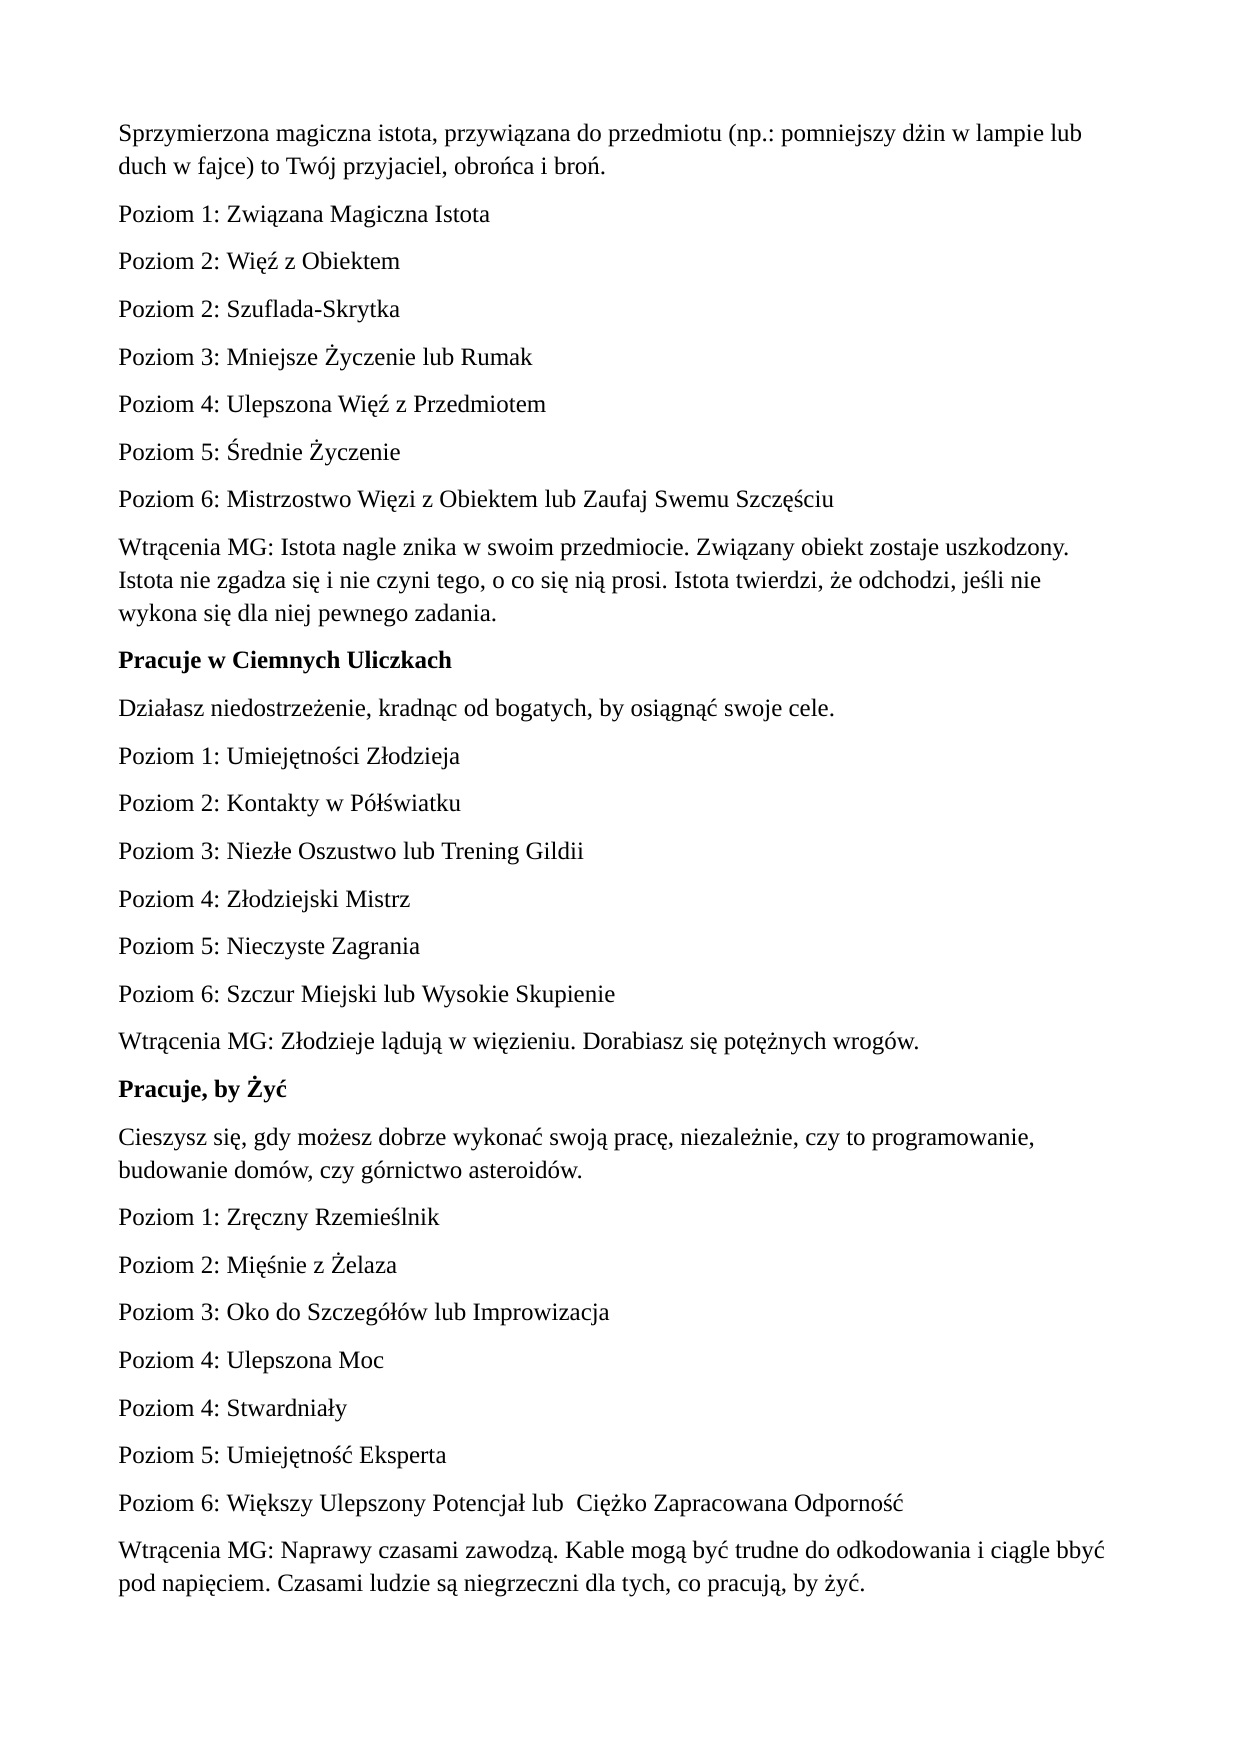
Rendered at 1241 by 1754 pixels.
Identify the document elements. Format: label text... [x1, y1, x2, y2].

text Działasz niedostrzeżenie, kradnąc od bogatych, by osiągnąć swoje cele. [118, 693, 1122, 722]
text Poziom 2: Więź z Obiektem [118, 246, 1122, 275]
text Sprzymierzona magiczna istota, przywiązana do przedmiotu (np.: pomniejszy dżin w lampie lub duch w fajce) to Twój przyjaciel, obrońca i broń. [118, 118, 1122, 180]
text Pracuje, by Żyć [118, 1074, 1122, 1103]
text Poziom 3: Oko do Szczegółów lub Improwizacja [118, 1297, 1122, 1326]
text Poziom 6: Mistrzostwo Więzi z Obiektem lub Zaufaj Swemu Szczęściu [118, 484, 1122, 513]
text Poziom 2: Mięśnie z Żelaza [118, 1250, 1122, 1279]
text Poziom 3: Niezłe Oszustwo lub Trening Gildii [118, 836, 1122, 865]
text Poziom 4: Złodziejski Mistrz [118, 884, 1122, 912]
text Poziom 1: Zręczny Rzemieślnik [118, 1202, 1122, 1231]
text Poziom 4: Ulepszona Więź z Przedmiotem [118, 389, 1122, 418]
text Poziom 6: Większy Ulepszony Potencjał lub Ciężko Zapracowana Odporność [118, 1488, 1122, 1517]
text Wtrącenia MG: Naprawy czasami zawodzą. Kable mogą być trudne do odkodowania i ciągle bbyć pod napięciem. Czasami ludzie są niegrzeczni dla tych, co pracują, by żyć. [118, 1536, 1122, 1597]
text Poziom 1: Związana Magiczna Istota [118, 199, 1122, 227]
text Poziom 5: Nieczyste Zagrania [118, 931, 1122, 960]
text Poziom 5: Średnie Życzenie [118, 437, 1122, 466]
text Poziom 3: Mniejsze Życzenie lub Rumak [118, 342, 1122, 370]
text Poziom 4: Ulepszona Moc [118, 1345, 1122, 1374]
text Poziom 2: Szuflada-Skrytka [118, 294, 1122, 323]
text Poziom 4: Stwardniały [118, 1393, 1122, 1421]
text Poziom 2: Kontakty w Półświatku [118, 788, 1122, 817]
text Wtrącenia MG: Istota nagle znika w swoim przedmiocie. Związany obiekt zostaje uszkodzony. Istota nie zgadza się i nie czyni tego, o co się nią prosi. Istota twierdzi, że odchodzi, jeśli nie wykona się dla niej pewnego zadania. [118, 532, 1122, 627]
text Poziom 1: Umiejętności Złodzieja [118, 741, 1122, 769]
text Poziom 5: Umiejętność Eksperta [118, 1440, 1122, 1469]
text Pracuje w Ciemnych Uliczkach [118, 646, 1122, 674]
text Poziom 6: Szczur Miejski lub Wysokie Skupienie [118, 979, 1122, 1008]
text Cieszysz się, gdy możesz dobrze wykonać swoją pracę, niezależnie, czy to programowanie, budowanie domów, czy górnictwo asteroidów. [118, 1122, 1122, 1183]
text Wtrącenia MG: Złodzieje lądują w więzieniu. Dorabiasz się potężnych wrogów. [118, 1026, 1122, 1055]
